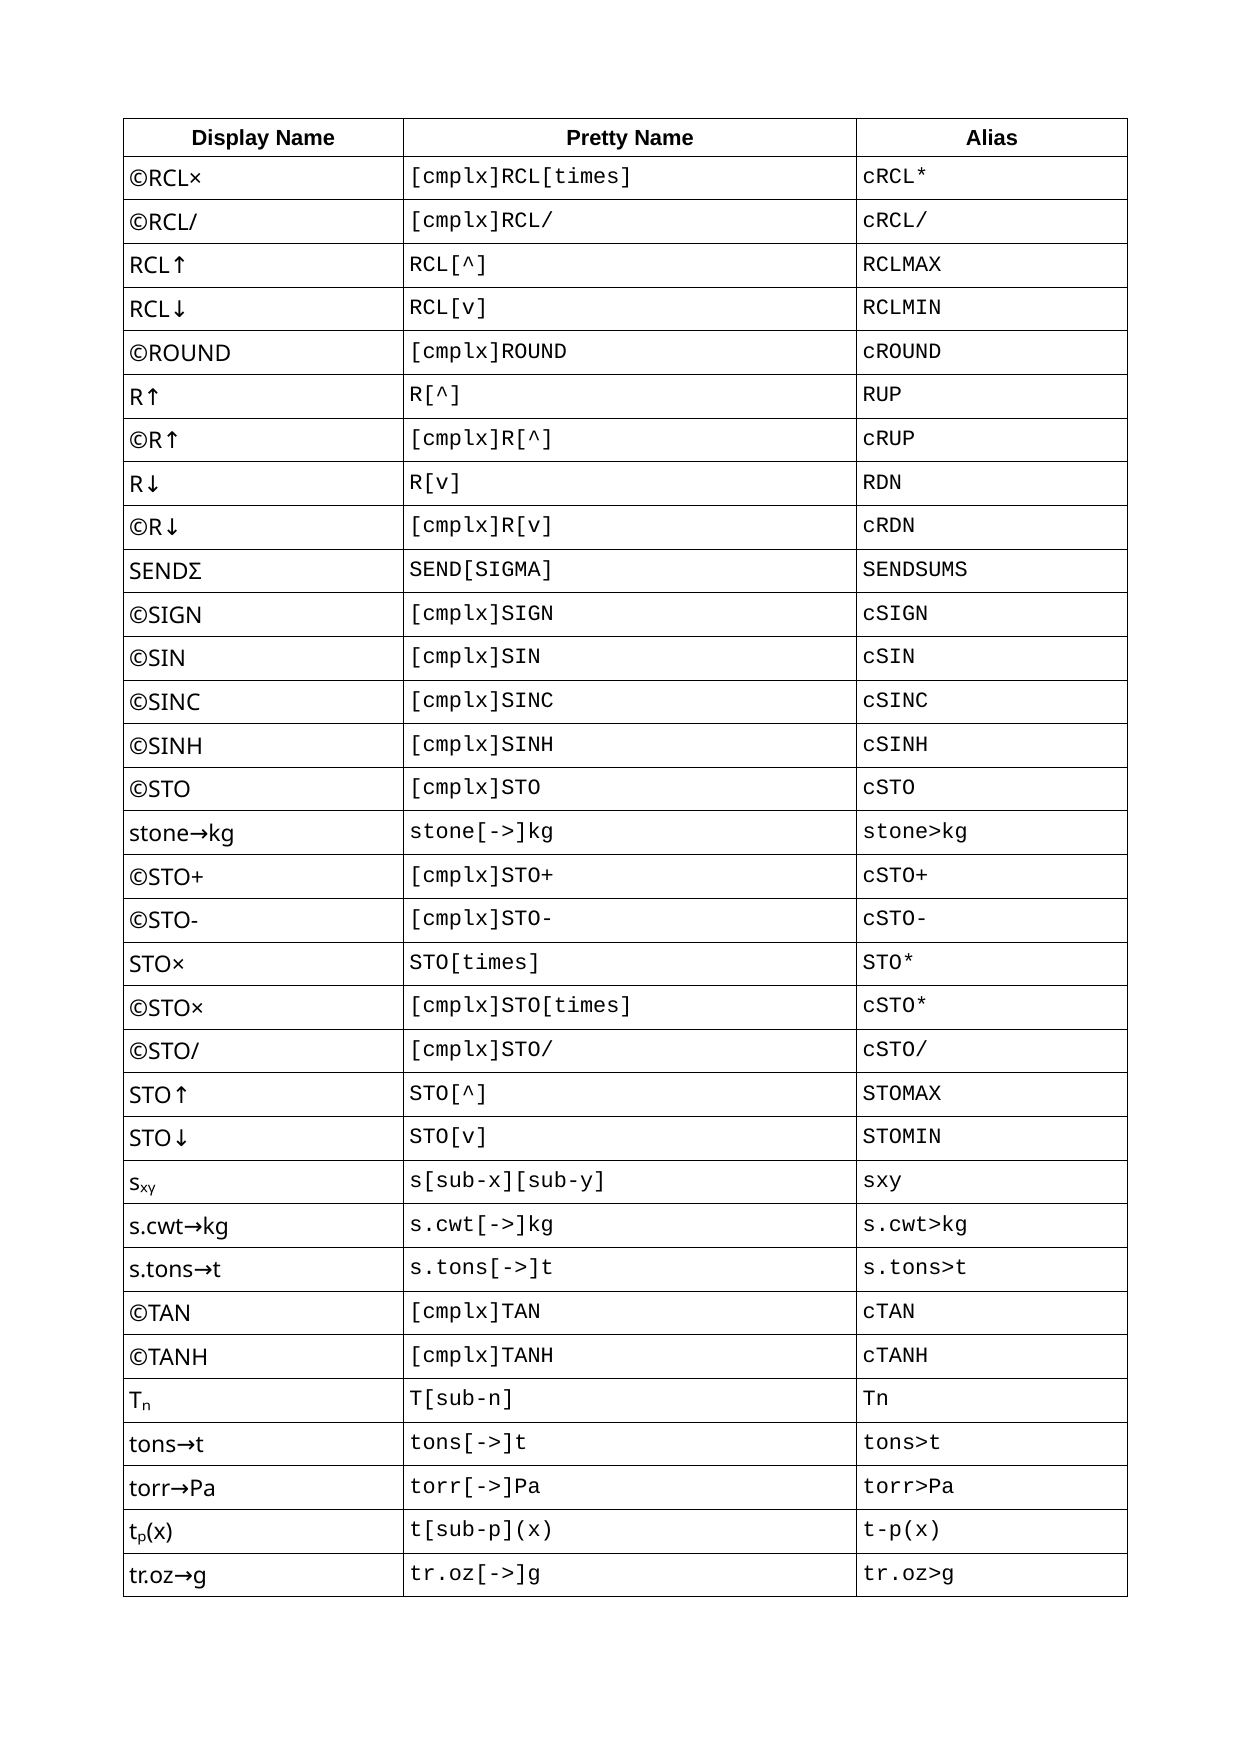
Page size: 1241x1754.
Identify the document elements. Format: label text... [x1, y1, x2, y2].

table_cell s.cwt[->]kg [404, 1204, 856, 1247]
table_cell STOMIN [857, 1117, 1127, 1159]
table_header Alias [857, 119, 1127, 156]
table_cell [cmplx]STO/ [404, 1030, 856, 1072]
table_cell sₓᵧ [124, 1161, 403, 1203]
table_cell cSTO+ [857, 855, 1127, 898]
table_cell SENDΣ [124, 550, 403, 592]
table_cell [cmplx]SINC [404, 681, 856, 723]
table_cell [cmplx]SINH [404, 724, 856, 767]
table_cell ©TAN [124, 1292, 403, 1334]
table_cell Tn [857, 1379, 1127, 1421]
table_cell [cmplx]RCL/ [404, 200, 856, 243]
table_cell cRCL* [857, 157, 1127, 199]
table_cell ©STO+ [124, 855, 403, 898]
table_cell ©SINC [124, 681, 403, 723]
table_cell sxy [857, 1161, 1127, 1203]
table_cell cTAN [857, 1292, 1127, 1334]
table_cell ©RCL/ [124, 200, 403, 243]
table_cell ©R↑ [124, 419, 403, 461]
table_cell tons→t [124, 1423, 403, 1465]
table_cell [cmplx]SIGN [404, 593, 856, 636]
table_cell cRUP [857, 419, 1127, 461]
table_cell torr[->]Pa [404, 1466, 856, 1509]
table_cell [cmplx]TANH [404, 1335, 856, 1378]
table_cell ©SINH [124, 724, 403, 767]
table_cell STO↓ [124, 1117, 403, 1159]
table_cell ©TANH [124, 1335, 403, 1378]
table_cell cSTO- [857, 899, 1127, 941]
table_cell cSTO [857, 768, 1127, 810]
table_cell stone→kg [124, 811, 403, 854]
table_cell ©ROUND [124, 331, 403, 374]
table_cell tons>t [857, 1423, 1127, 1465]
table_cell STOMAX [857, 1073, 1127, 1116]
table_cell ©STO/ [124, 1030, 403, 1072]
table_cell cSTO/ [857, 1030, 1127, 1072]
table_cell STO↑ [124, 1073, 403, 1116]
table_cell stone>kg [857, 811, 1127, 854]
table_cell STO[v] [404, 1117, 856, 1159]
table_cell RCL↑ [124, 244, 403, 287]
table_cell tr.oz[->]g [404, 1554, 856, 1596]
table_cell T[sub-n] [404, 1379, 856, 1421]
table_cell ©STO [124, 768, 403, 810]
table_cell RCL↓ [124, 288, 403, 330]
table_cell SEND[SIGMA] [404, 550, 856, 592]
table_cell cTANH [857, 1335, 1127, 1378]
table_cell tr.oz→g [124, 1554, 403, 1596]
table_cell cROUND [857, 331, 1127, 374]
table_cell cSIGN [857, 593, 1127, 636]
table_cell STO[^] [404, 1073, 856, 1116]
table_cell STO[times] [404, 943, 856, 985]
table_cell R↓ [124, 462, 403, 505]
table_cell [cmplx]SIN [404, 637, 856, 679]
table_cell RCLMAX [857, 244, 1127, 287]
table_cell RCLMIN [857, 288, 1127, 330]
table_cell s.cwt>kg [857, 1204, 1127, 1247]
table_cell [cmplx]R[v] [404, 506, 856, 548]
table_cell tₚ(x) [124, 1510, 403, 1552]
table_cell [cmplx]R[^] [404, 419, 856, 461]
table_cell [cmplx]TAN [404, 1292, 856, 1334]
table_cell tr.oz>g [857, 1554, 1127, 1596]
table_cell s.cwt→kg [124, 1204, 403, 1247]
table_cell R↑ [124, 375, 403, 418]
table_cell torr→Pa [124, 1466, 403, 1509]
table_cell STO* [857, 943, 1127, 985]
table_cell [cmplx]STO[times] [404, 986, 856, 1029]
table_cell cSINC [857, 681, 1127, 723]
table_cell RCL[^] [404, 244, 856, 287]
table_cell [cmplx]STO+ [404, 855, 856, 898]
table_cell RDN [857, 462, 1127, 505]
table_cell R[v] [404, 462, 856, 505]
table_cell t-p(x) [857, 1510, 1127, 1552]
table_cell torr>Pa [857, 1466, 1127, 1509]
table_cell cRCL/ [857, 200, 1127, 243]
table_cell ©SIN [124, 637, 403, 679]
table_cell [cmplx]STO- [404, 899, 856, 941]
table_cell cSINH [857, 724, 1127, 767]
table_cell STO× [124, 943, 403, 985]
table_cell [cmplx]STO [404, 768, 856, 810]
table_cell cSIN [857, 637, 1127, 679]
table_cell Tₙ [124, 1379, 403, 1421]
table_cell s[sub-x][sub-y] [404, 1161, 856, 1203]
table_cell ©STO- [124, 899, 403, 941]
table_cell stone[->]kg [404, 811, 856, 854]
table_header Pretty Name [404, 119, 856, 156]
table_header Display Name [124, 119, 403, 156]
table_cell ©RCL× [124, 157, 403, 199]
table_cell cRDN [857, 506, 1127, 548]
table_cell s.tons→t [124, 1248, 403, 1291]
table_cell t[sub-p](x) [404, 1510, 856, 1552]
table_cell SENDSUMS [857, 550, 1127, 592]
table_cell ©R↓ [124, 506, 403, 548]
table_cell RCL[v] [404, 288, 856, 330]
table_cell ©STO× [124, 986, 403, 1029]
table_cell RUP [857, 375, 1127, 418]
table_cell s.tons>t [857, 1248, 1127, 1291]
table_cell cSTO* [857, 986, 1127, 1029]
table_cell R[^] [404, 375, 856, 418]
table_cell s.tons[->]t [404, 1248, 856, 1291]
table_cell tons[->]t [404, 1423, 856, 1465]
table_cell [cmplx]ROUND [404, 331, 856, 374]
table_cell ©SIGN [124, 593, 403, 636]
table_cell [cmplx]RCL[times] [404, 157, 856, 199]
